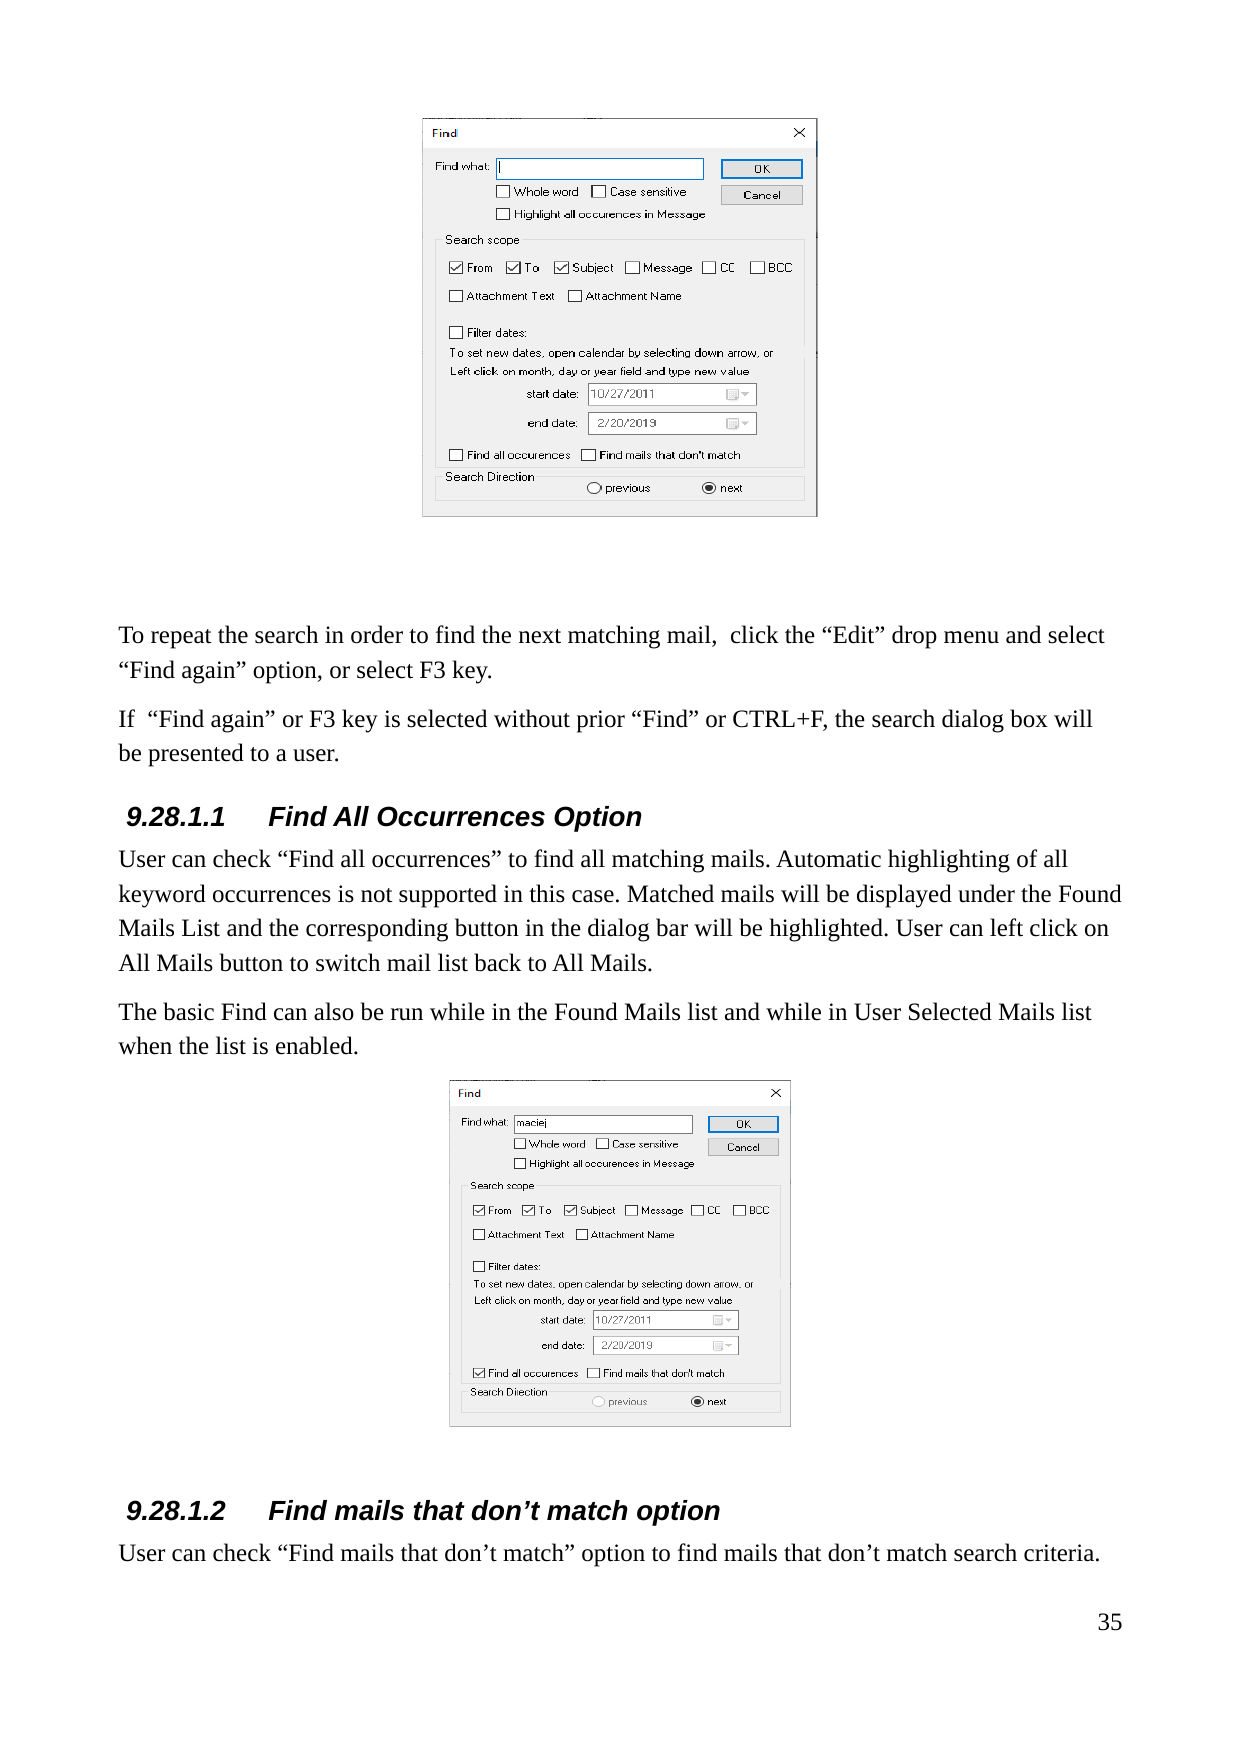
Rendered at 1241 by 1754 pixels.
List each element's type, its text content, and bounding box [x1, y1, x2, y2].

subtitle Find mails that don’t match option [118, 1494, 1122, 1526]
text The basic Find can also be run while in the Found Mails list and while in User Selected Mails list when the list is enabled. [118, 997, 1122, 1060]
text User can check “Find all occurrences” to find all matching mails. Automatic highlighting of all keyword occurrences is not supported in this case. Matched mails will be displayed under the Found Mails List and the corresponding button in the dialog bar will be highlighted. User can left click on All Mails button to switch mail list back to All Mails. [118, 844, 1122, 977]
text If “Find again” or F3 key is selected without prior “Find” or CTRL+F, the search dialog box will be presented to a user. [118, 704, 1122, 767]
text User can check “Find mails that don’t match” option to find mails that don’t match search criteria. [118, 1538, 1122, 1567]
text To repeat the search in order to find the next matching mail, click the “Edit” drop menu and select “Find again” option, or select F3 key. [118, 620, 1122, 684]
subtitle Find All Occurrences Option [118, 800, 1122, 832]
picture [422, 118, 818, 517]
picture [449, 1080, 791, 1427]
